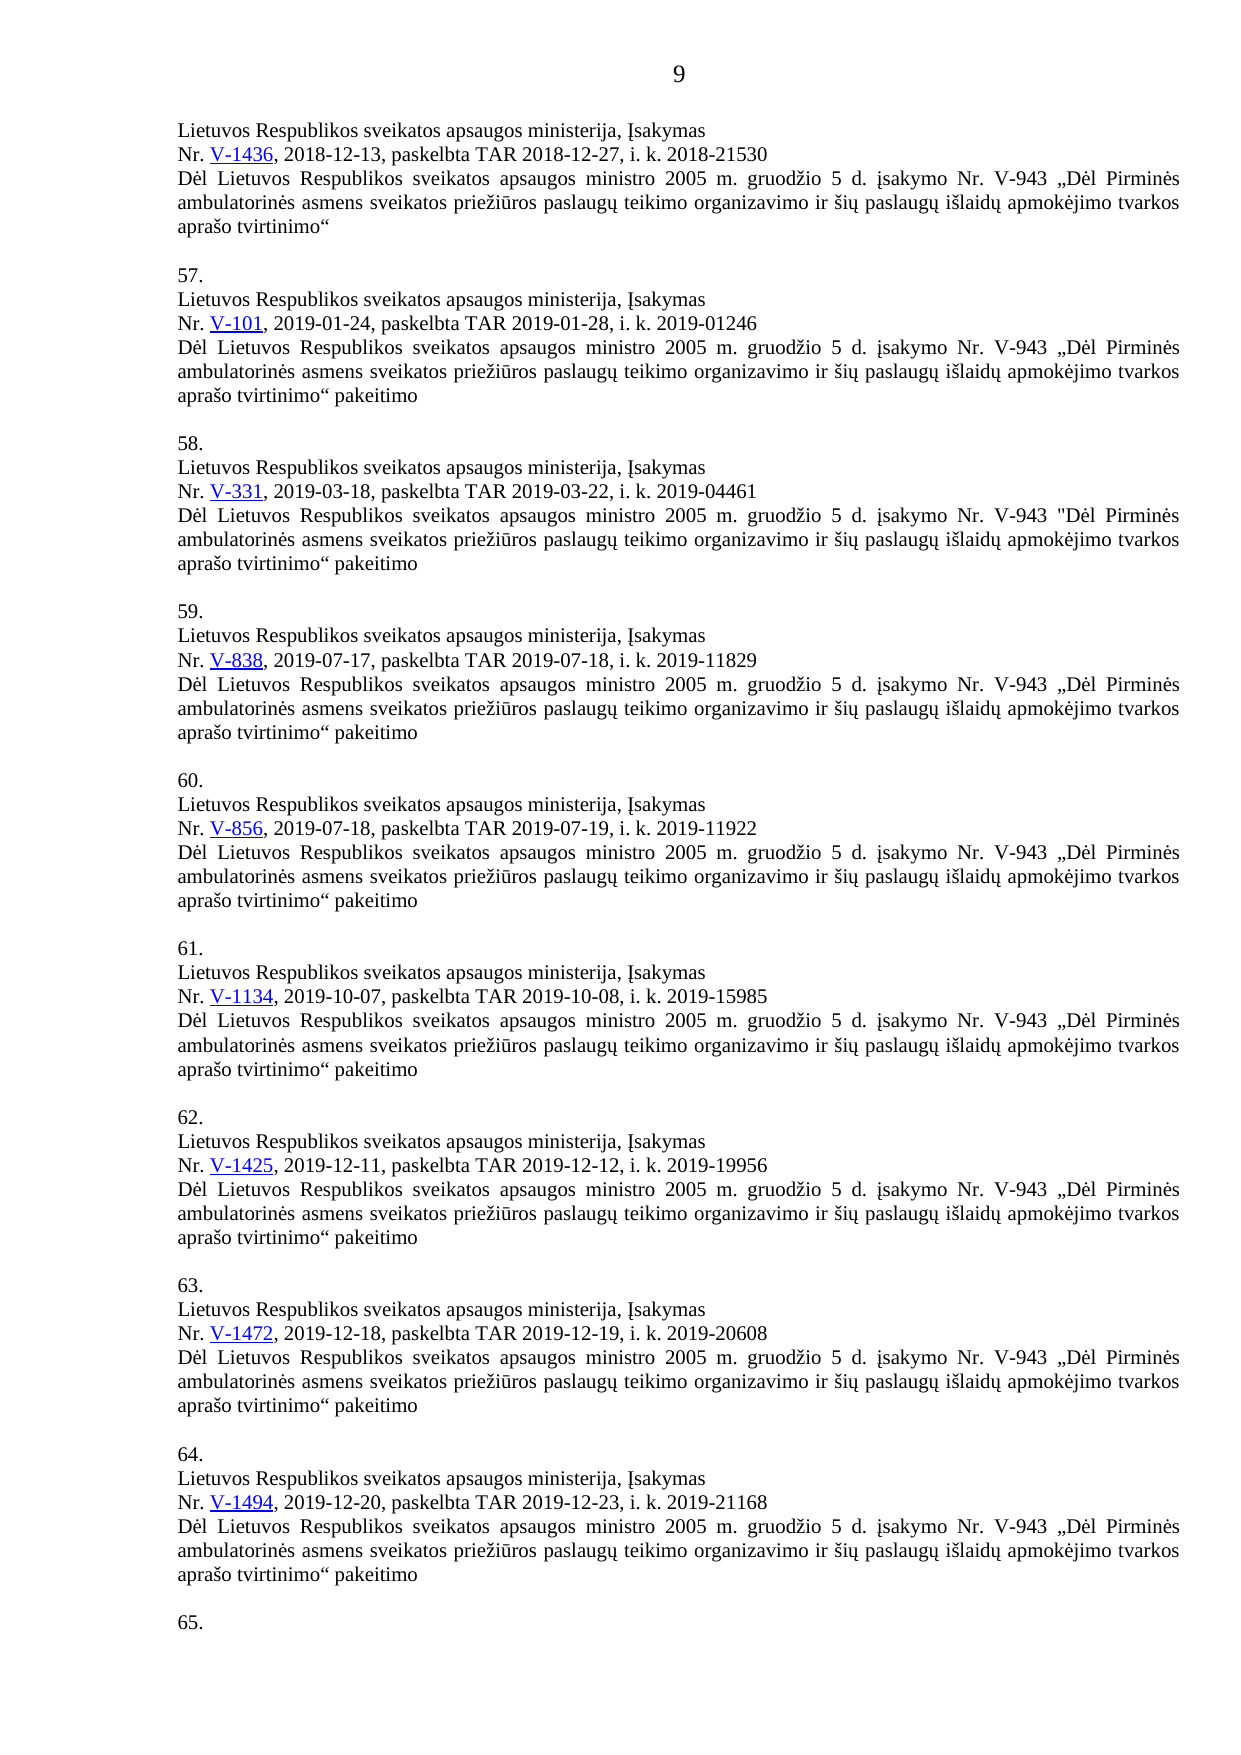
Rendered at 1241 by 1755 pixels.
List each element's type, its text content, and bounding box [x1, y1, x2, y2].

text Nr. V-1436, 2018-12-13, paskelbta TAR 2018-12-27, i. k. 2018-21530 [177, 142, 1181, 166]
text Dėl Lietuvos Respublikos sveikatos apsaugos ministro 2005 m. gruodžio 5 d. įsakymo Nr. V-943 "Dėl Pirminės ambulatorinės asmens sveikatos priežiūros paslaugų teikimo organizavimo ir šių paslaugų išlaidų apmokėjimo tvarkos aprašo tvirtinimo“ pakeitimo [177, 503, 1181, 575]
text 59. [177, 599, 1181, 623]
text 65. [177, 1610, 1181, 1634]
text 62. [177, 1105, 1181, 1129]
text Dėl Lietuvos Respublikos sveikatos apsaugos ministro 2005 m. gruodžio 5 d. įsakymo Nr. V-943 „Dėl Pirminės ambulatorinės asmens sveikatos priežiūros paslaugų teikimo organizavimo ir šių paslaugų išlaidų apmokėjimo tvarkos aprašo tvirtinimo“ pakeitimo [177, 1177, 1181, 1249]
text Lietuvos Respublikos sveikatos apsaugos ministerija, Įsakymas [177, 287, 1181, 311]
text Nr. V-1425, 2019-12-11, paskelbta TAR 2019-12-12, i. k. 2019-19956 [177, 1153, 1181, 1177]
text Dėl Lietuvos Respublikos sveikatos apsaugos ministro 2005 m. gruodžio 5 d. įsakymo Nr. V-943 „Dėl Pirminės ambulatorinės asmens sveikatos priežiūros paslaugų teikimo organizavimo ir šių paslaugų išlaidų apmokėjimo tvarkos aprašo tvirtinimo“ pakeitimo [177, 840, 1181, 912]
text 57. [177, 262, 1181, 287]
text Nr. V-331, 2019-03-18, paskelbta TAR 2019-03-22, i. k. 2019-04461 [177, 479, 1181, 503]
text Lietuvos Respublikos sveikatos apsaugos ministerija, Įsakymas [177, 792, 1181, 816]
text Nr. V-856, 2019-07-18, paskelbta TAR 2019-07-19, i. k. 2019-11922 [177, 816, 1181, 840]
text Lietuvos Respublikos sveikatos apsaugos ministerija, Įsakymas [177, 623, 1181, 647]
text Lietuvos Respublikos sveikatos apsaugos ministerija, Įsakymas [177, 1129, 1181, 1153]
text Lietuvos Respublikos sveikatos apsaugos ministerija, Įsakymas [177, 960, 1181, 984]
text Lietuvos Respublikos sveikatos apsaugos ministerija, Įsakymas [177, 455, 1181, 479]
text Dėl Lietuvos Respublikos sveikatos apsaugos ministro 2005 m. gruodžio 5 d. įsakymo Nr. V-943 „Dėl Pirminės ambulatorinės asmens sveikatos priežiūros paslaugų teikimo organizavimo ir šių paslaugų išlaidų apmokėjimo tvarkos aprašo tvirtinimo“ pakeitimo [177, 335, 1181, 407]
text Dėl Lietuvos Respublikos sveikatos apsaugos ministro 2005 m. gruodžio 5 d. įsakymo Nr. V-943 „Dėl Pirminės ambulatorinės asmens sveikatos priežiūros paslaugų teikimo organizavimo ir šių paslaugų išlaidų apmokėjimo tvarkos aprašo tvirtinimo“ pakeitimo [177, 1008, 1181, 1081]
text Dėl Lietuvos Respublikos sveikatos apsaugos ministro 2005 m. gruodžio 5 d. įsakymo Nr. V-943 „Dėl Pirminės ambulatorinės asmens sveikatos priežiūros paslaugų teikimo organizavimo ir šių paslaugų išlaidų apmokėjimo tvarkos aprašo tvirtinimo“ pakeitimo [177, 672, 1181, 744]
text Dėl Lietuvos Respublikos sveikatos apsaugos ministro 2005 m. gruodžio 5 d. įsakymo Nr. V-943 „Dėl Pirminės ambulatorinės asmens sveikatos priežiūros paslaugų teikimo organizavimo ir šių paslaugų išlaidų apmokėjimo tvarkos aprašo tvirtinimo“ pakeitimo [177, 1345, 1181, 1417]
text 63. [177, 1273, 1181, 1297]
text Dėl Lietuvos Respublikos sveikatos apsaugos ministro 2005 m. gruodžio 5 d. įsakymo Nr. V-943 „Dėl Pirminės ambulatorinės asmens sveikatos priežiūros paslaugų teikimo organizavimo ir šių paslaugų išlaidų apmokėjimo tvarkos aprašo tvirtinimo“ pakeitimo [177, 1514, 1181, 1586]
text Nr. V-838, 2019-07-17, paskelbta TAR 2019-07-18, i. k. 2019-11829 [177, 647, 1181, 672]
text 60. [177, 768, 1181, 792]
text 64. [177, 1442, 1181, 1466]
text Nr. V-1494, 2019-12-20, paskelbta TAR 2019-12-23, i. k. 2019-21168 [177, 1490, 1181, 1514]
text Dėl Lietuvos Respublikos sveikatos apsaugos ministro 2005 m. gruodžio 5 d. įsakymo Nr. V-943 „Dėl Pirminės ambulatorinės asmens sveikatos priežiūros paslaugų teikimo organizavimo ir šių paslaugų išlaidų apmokėjimo tvarkos aprašo tvirtinimo“ [177, 166, 1181, 238]
text 58. [177, 431, 1181, 455]
text Nr. V-1472, 2019-12-18, paskelbta TAR 2019-12-19, i. k. 2019-20608 [177, 1321, 1181, 1345]
text Nr. V-1134, 2019-10-07, paskelbta TAR 2019-10-08, i. k. 2019-15985 [177, 984, 1181, 1008]
text 61. [177, 936, 1181, 960]
text Lietuvos Respublikos sveikatos apsaugos ministerija, Įsakymas [177, 118, 1181, 142]
text Lietuvos Respublikos sveikatos apsaugos ministerija, Įsakymas [177, 1466, 1181, 1490]
text Lietuvos Respublikos sveikatos apsaugos ministerija, Įsakymas [177, 1297, 1181, 1321]
text Nr. V-101, 2019-01-24, paskelbta TAR 2019-01-28, i. k. 2019-01246 [177, 311, 1181, 335]
